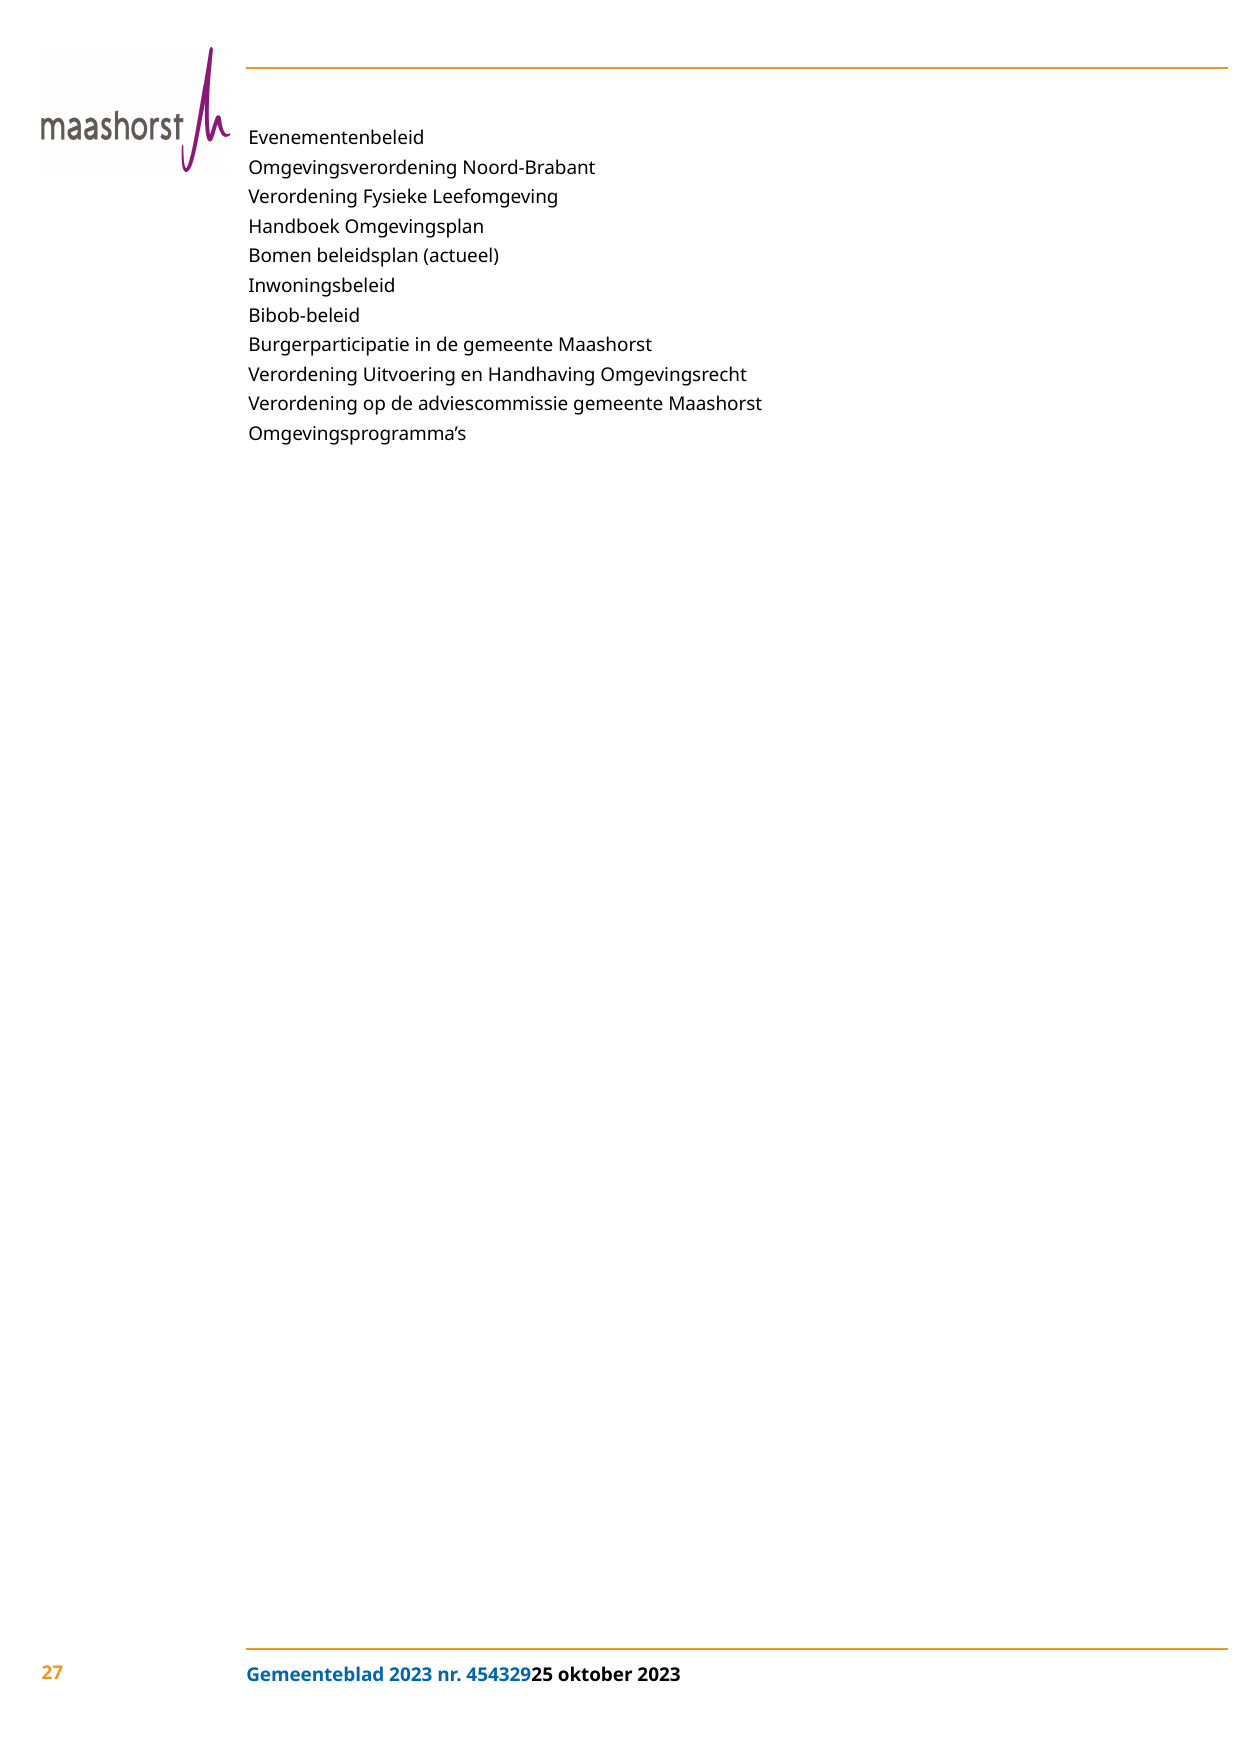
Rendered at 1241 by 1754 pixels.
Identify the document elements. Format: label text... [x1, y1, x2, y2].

text Burgerparticipatie in de gemeente Maashorst [248, 331, 1152, 357]
text Verordening Uitvoering en Handhaving Omgevingsrecht [248, 361, 1152, 387]
text Evenementenbeleid [248, 124, 1152, 150]
picture [41, 47, 231, 172]
text Bomen beleidsplan (actueel) [248, 243, 1152, 268]
text Verordening op de adviescommissie gemeente Maashorst [248, 391, 1152, 416]
text Verordening Fysieke Leefomgeving [248, 183, 1152, 209]
text Handboek Omgevingsplan [248, 213, 1152, 239]
text Omgevingsprogramma’s [248, 420, 1152, 446]
text Bibob-beleid [248, 302, 1152, 328]
text Omgevingsverordening Noord-Brabant [248, 154, 1152, 180]
text Inwoningsbeleid [248, 272, 1152, 298]
